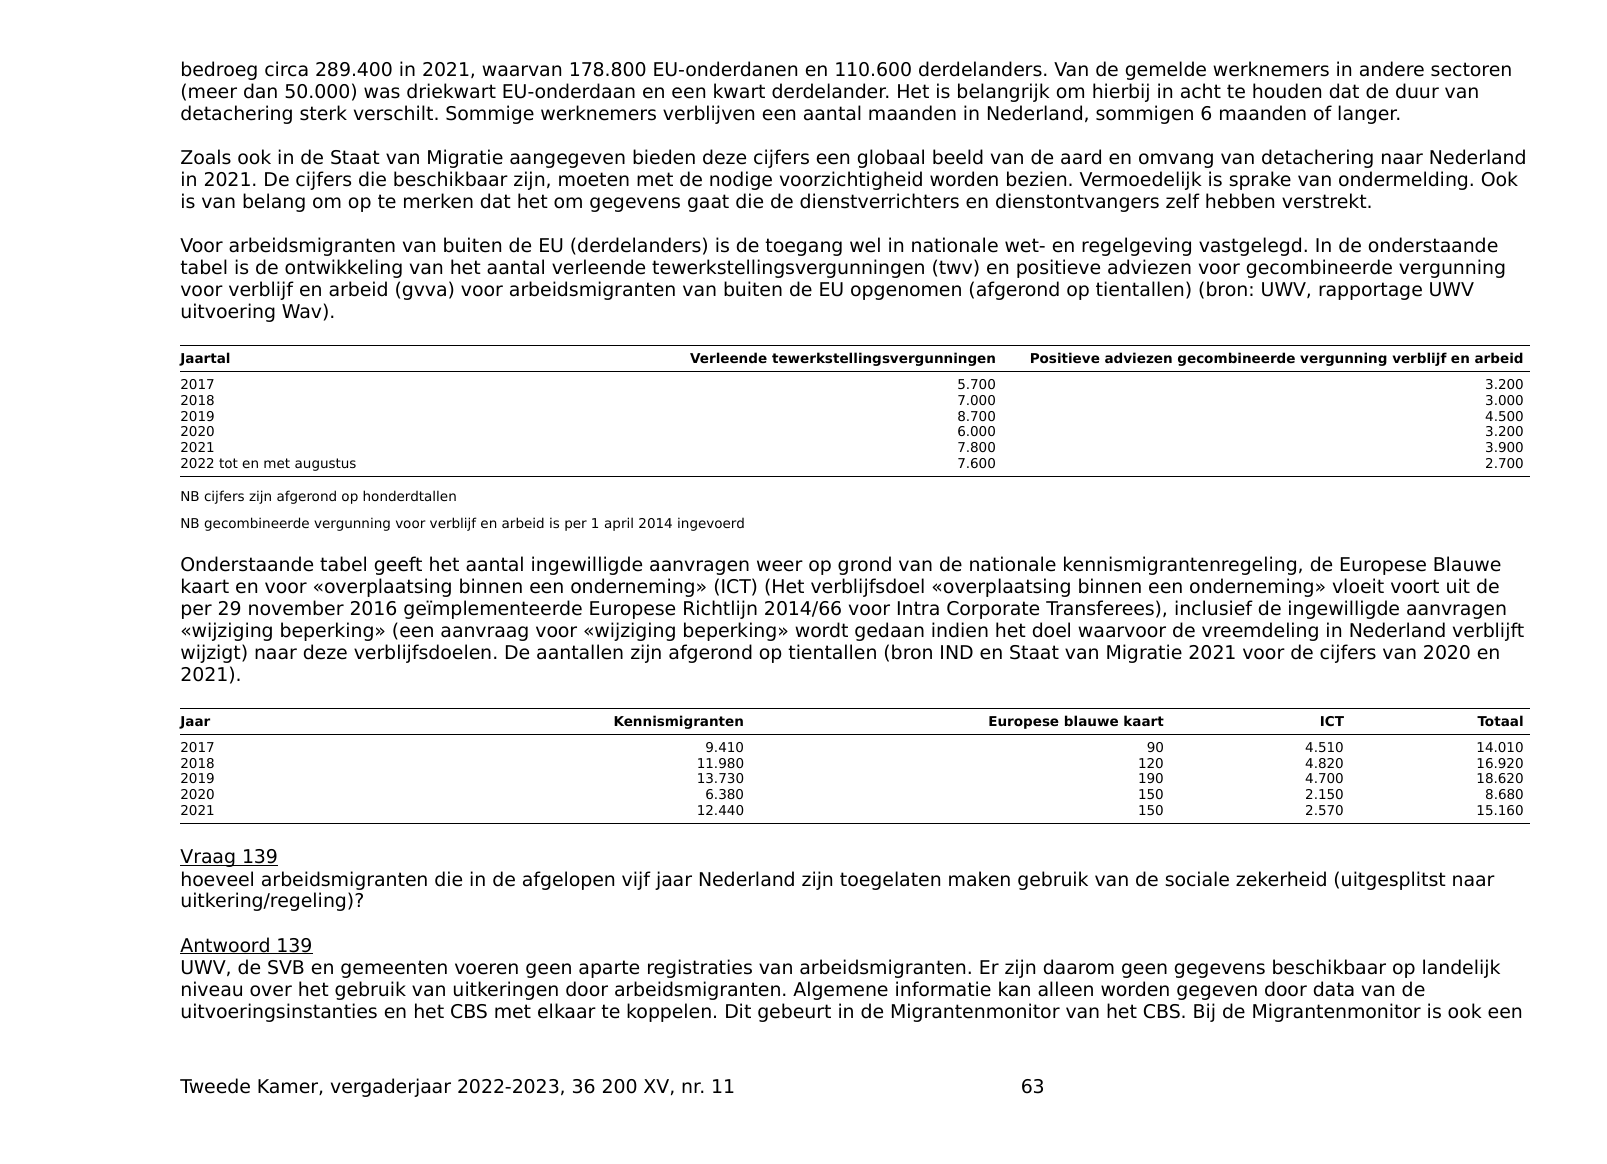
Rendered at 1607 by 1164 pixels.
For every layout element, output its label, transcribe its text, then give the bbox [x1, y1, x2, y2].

subtitle Antwoord 139 [180, 934, 1529, 957]
table_cell 8.700 [462, 409, 1002, 424]
table_cell 7.600 [462, 456, 1002, 476]
table_cell 2021 [180, 803, 330, 823]
text hoeveel arbeidsmigranten die in de afgelopen vijf jaar Nederland zijn toegelaten maken gebruik van de sociale zekerheid (uitgesplitst naar uitkering/regeling)? [180, 868, 1529, 912]
table_cell 3.200 [1002, 372, 1529, 393]
text Voor arbeidsmigranten van buiten de EU (derdelanders) is de toegang wel in nationale wet- en regelgeving vastgelegd. In de onderstaande tabel is de ontwikkeling van het aantal verleende tewerkstellingsvergunningen (twv) en positieve adviezen voor gecombineerde vergunning voor verblijf en arbeid (gvva) voor arbeidsmigranten van buiten de EU opgenomen (afgerond op tientallen) (bron: UWV, rapportage UWV uitvoering Wav). [180, 235, 1529, 323]
table_cell 6.000 [462, 424, 1002, 440]
table_cell 15.160 [1350, 803, 1529, 823]
table_cell 4.700 [1170, 771, 1349, 787]
table_header Europese blauwe kaart [750, 709, 1169, 734]
table_cell 2018 [180, 756, 330, 771]
table_cell 2019 [180, 771, 330, 787]
table_cell 120 [750, 756, 1169, 771]
table_header Kennismigranten [330, 709, 750, 734]
table_header Totaal [1350, 709, 1529, 734]
table_header Positieve adviezen gecombineerde vergunning verblijf en arbeid [1002, 346, 1529, 371]
table_cell 2017 [180, 735, 330, 756]
table_cell 2.570 [1170, 803, 1349, 823]
table_cell NB cijfers zijn afgerond op honderdtallen NB gecombineerde vergunning voor verblijf en arbeid is per 1 april 2014 ingevoerd [180, 477, 1529, 532]
table_cell 18.620 [1350, 771, 1529, 787]
table_cell 2.700 [1002, 456, 1529, 476]
table_header ICT [1170, 709, 1349, 734]
table_cell 12.440 [330, 803, 750, 823]
table_cell 90 [750, 735, 1169, 756]
table_cell 7.000 [462, 393, 1002, 408]
text Onderstaande tabel geeft het aantal ingewilligde aanvragen weer op grond van de nationale kennismigrantenregeling, de Europese Blauwe kaart en voor «overplaatsing binnen een onderneming» (ICT) (Het verblijfsdoel «overplaatsing binnen een onderneming» vloeit voort uit de per 29 november 2016 geïmplementeerde Europese Richtlijn 2014/66 voor Intra Corporate Transferees), inclusief de ingewilligde aanvragen «wijziging beperking» (een aanvraag voor «wijziging beperking» wordt gedaan indien het doel waarvoor de vreemdeling in Nederland verblijft wijzigt) naar deze verblijfsdoelen. De aantallen zijn afgerond op tientallen (bron IND en Staat van Migratie 2021 voor de cijfers van 2020 en 2021). [180, 554, 1529, 686]
table_cell 2017 [180, 372, 462, 393]
table_cell 6.380 [330, 787, 750, 803]
table_cell 2.150 [1170, 787, 1349, 803]
table_cell 150 [750, 803, 1169, 823]
table_cell 2019 [180, 409, 462, 424]
table_cell 190 [750, 771, 1169, 787]
table_cell 4.500 [1002, 409, 1529, 424]
subtitle Vraag 139 [180, 846, 1529, 868]
table_cell 3.900 [1002, 440, 1529, 456]
table_header Jaartal [180, 346, 462, 371]
table_cell 4.820 [1170, 756, 1349, 771]
table_cell 2022 tot en met augustus [180, 456, 462, 476]
table_cell 3.000 [1002, 393, 1529, 408]
table_header Verleende tewerkstellingsvergunningen [462, 346, 1002, 371]
table_cell 13.730 [330, 771, 750, 787]
table_cell 8.680 [1350, 787, 1529, 803]
text Zoals ook in de Staat van Migratie aangegeven bieden deze cijfers een globaal beeld van de aard en omvang van detachering naar Nederland in 2021. De cijfers die beschikbaar zijn, moeten met de nodige voorzichtigheid worden bezien. Vermoedelijk is sprake van ondermelding. Ook is van belang om op te merken dat het om gegevens gaat die de dienstverrichters en dienstontvangers zelf hebben verstrekt. [180, 147, 1529, 213]
table_cell 3.200 [1002, 424, 1529, 440]
table_cell 150 [750, 787, 1169, 803]
text UWV, de SVB en gemeenten voeren geen aparte registraties van arbeidsmigranten. Er zijn daarom geen gegevens beschikbaar op landelijk niveau over het gebruik van uitkeringen door arbeidsmigranten. Algemene informatie kan alleen worden gegeven door data van de uitvoeringsinstanties en het CBS met elkaar te koppelen. Dit gebeurt in de Migrantenmonitor van het CBS. Bij de Migrantenmonitor is ook een [180, 957, 1529, 1022]
table_cell 2020 [180, 424, 462, 440]
table_header Jaar [180, 709, 330, 734]
table_cell 2018 [180, 393, 462, 408]
table_cell 11.980 [330, 756, 750, 771]
table_cell 2021 [180, 440, 462, 456]
table_cell 5.700 [462, 372, 1002, 393]
table_cell 2020 [180, 787, 330, 803]
table_cell 4.510 [1170, 735, 1349, 756]
table_cell 14.010 [1350, 735, 1529, 756]
table_cell 7.800 [462, 440, 1002, 456]
text bedroeg circa 289.400 in 2021, waarvan 178.800 EU-onderdanen en 110.600 derdelanders. Van de gemelde werknemers in andere sectoren (meer dan 50.000) was driekwart EU-onderdaan en een kwart derdelander. Het is belangrijk om hierbij in acht te houden dat de duur van detachering sterk verschilt. Sommige werknemers verblijven een aantal maanden in Nederland, sommigen 6 maanden of langer. [180, 59, 1529, 125]
table_cell 16.920 [1350, 756, 1529, 771]
table_cell 9.410 [330, 735, 750, 756]
